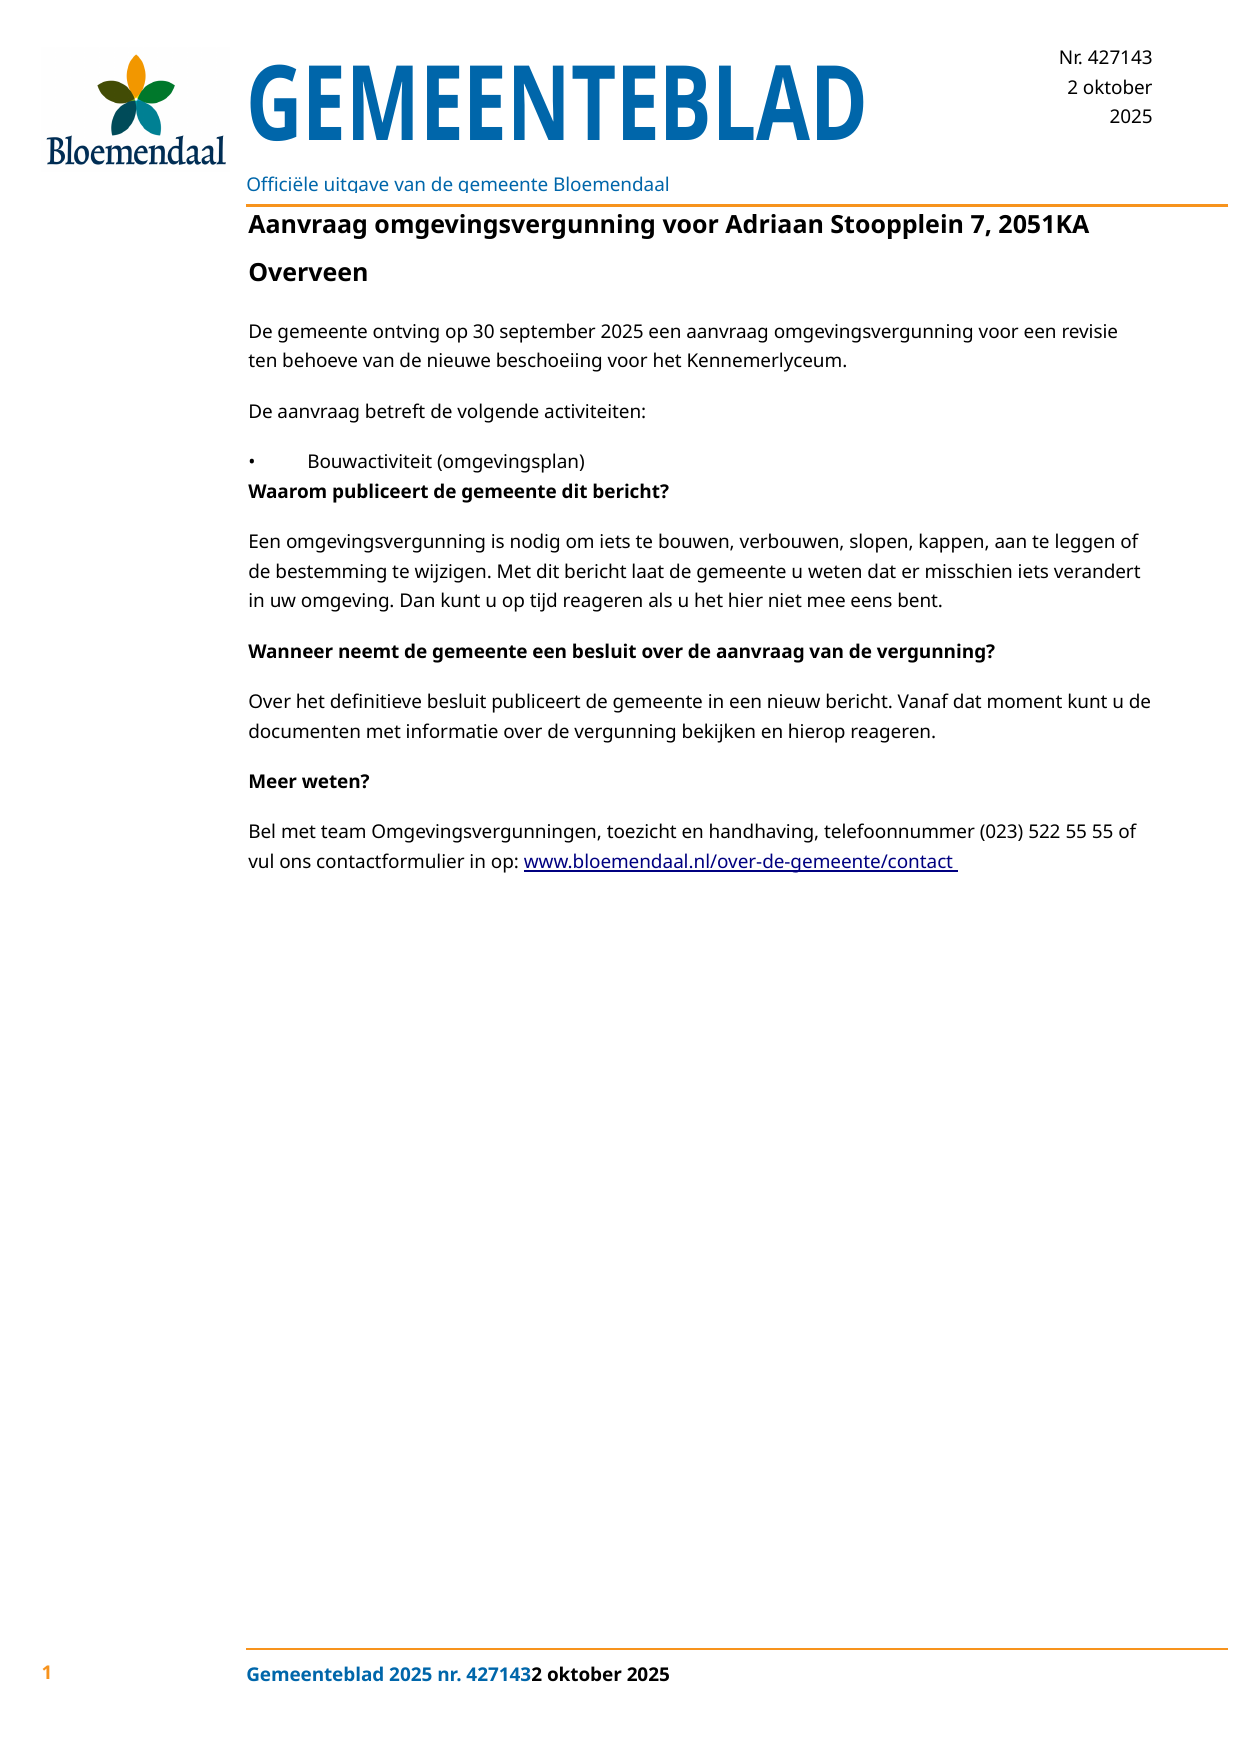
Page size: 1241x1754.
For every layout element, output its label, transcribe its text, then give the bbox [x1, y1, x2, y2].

text Over het definitieve besluit publiceert de gemeente in een nieuw bericht. Vanaf dat moment kunt u de documenten met informatie over de vergunning bekijken en hierop reageren. [248, 688, 1152, 744]
text Waarom publiceert de gemeente dit bericht? [248, 478, 1152, 504]
text De aanvraag betreft de volgende activiteiten: [248, 398, 1152, 424]
text Meer weten? [248, 768, 1152, 794]
text Bel met team Omgevingsvergunningen, toezicht en handhaving, telefoonnummer (023) 522 55 55 of vul ons contactformulier in op: www.bloemendaal.nl/over-de-gemeente/contact [248, 819, 1152, 874]
text Een omgevingsvergunning is nodig om iets te bouwen, verbouwen, slopen, kappen, aan te leggen of de bestemming te wijzigen. Met dit bericht laat de gemeente u weten dat er misschien iets verandert in uw omgeving. Dan kunt u op tijd reageren als u het hier niet mee eens bent. [248, 528, 1152, 613]
list Bouwactiviteit (omgevingsplan) [248, 448, 1152, 474]
text Aanvraag omgevingsvergunning voor Adriaan Stoopplein 7, 2051KA Overveen [248, 207, 1152, 288]
text Wanneer neemt de gemeente een besluit over de aanvraag van de vergunning? [248, 638, 1152, 664]
picture [41, 47, 231, 172]
text De gemeente ontving op 30 september 2025 een aanvraag omgevingsvergunning voor een revisie ten behoeve van de nieuwe beschoeiing voor het Kennemerlyceum. [248, 318, 1152, 373]
